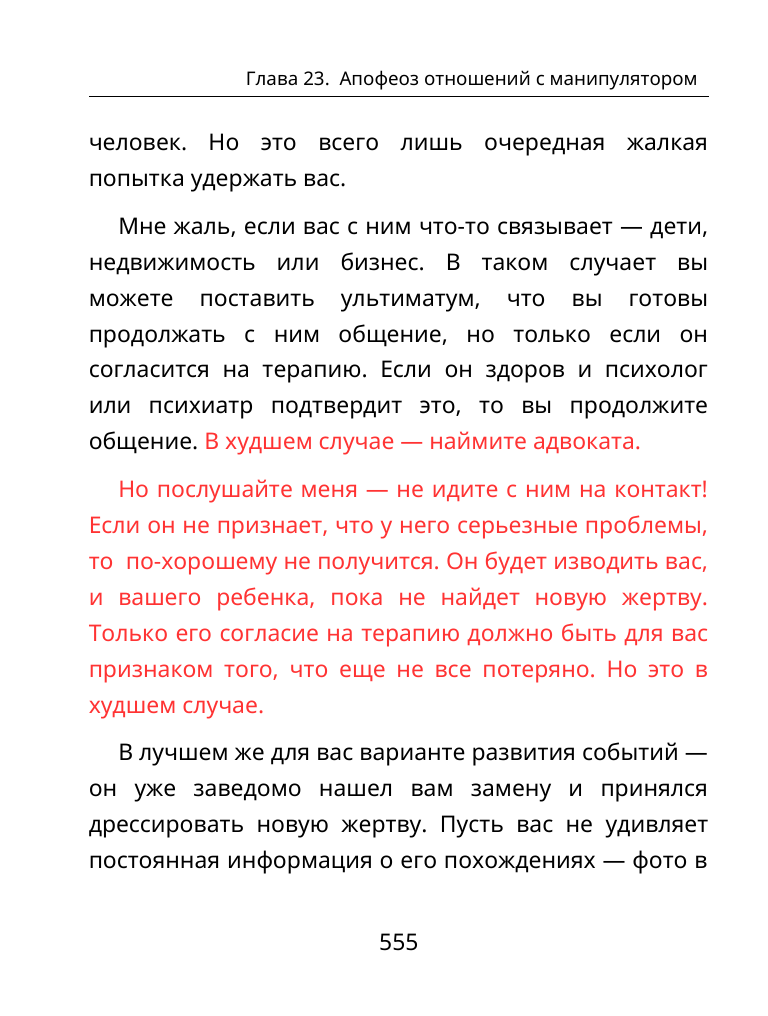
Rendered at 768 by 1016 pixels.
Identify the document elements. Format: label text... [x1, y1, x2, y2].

text человек. Но это всего лишь очередная жалкая попытка удержать вас. [88, 126, 709, 193]
text В лучшем же для вас варианте развития событий — он уже заведомо нашел вам замену и принялся дрессировать новую жертву. Пусть вас не удивляет постоянная информация о его похождениях — фото в [88, 736, 709, 875]
text Мне жаль, если вас с ним что-то связывает — дети, недвижимость или бизнес. В таком случает вы можете поставить ультиматум, что вы готовы продолжать с ним общение, но только если он согласится на терапию. Если он здоров и психолог или психиатр подтвердит это, то вы продолжите общение. В худшем случае — наймите адвоката. [88, 210, 709, 457]
text Но послушайте меня — не идите с ним на контакт! Если он не признает, что у него серьезные проблемы, то по-хорошему не получится. Он будет изводить вас, и вашего ребенка, пока не найдет новую жертву. Только его согласие на терапию должно быть для вас признаком того, что еще не все потеряно. Но это в худшем случае. [88, 473, 709, 720]
